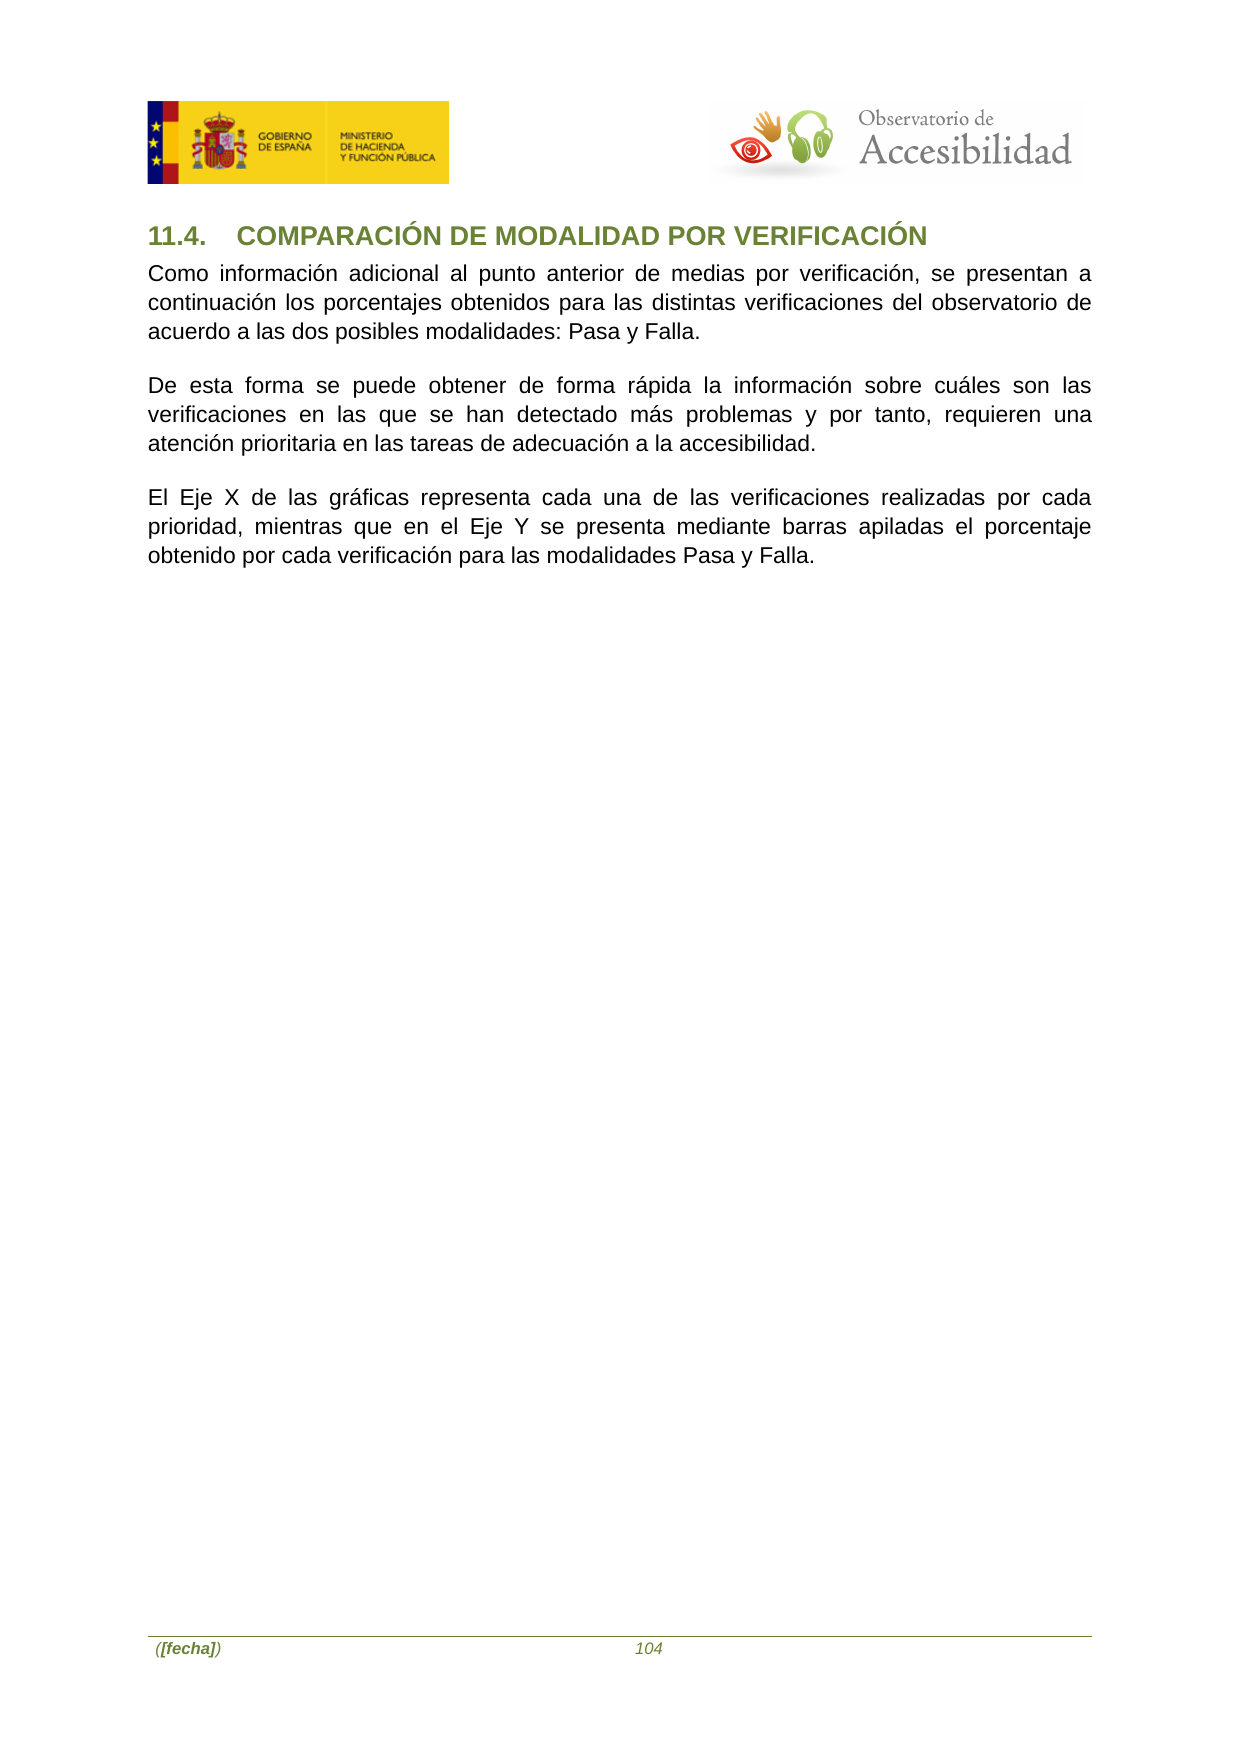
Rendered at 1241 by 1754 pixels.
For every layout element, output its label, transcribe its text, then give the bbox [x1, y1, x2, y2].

text El Eje X de las gráficas representa cada una de las verificaciones realizadas por cada prioridad, mientras que en el Eje Y se presenta mediante barras apiladas el porcentaje obtenido por cada verificación para las modalidades Pasa y Falla. [148, 484, 1092, 568]
picture [710, 101, 1086, 184]
picture [147, 101, 450, 184]
text De esta forma se puede obtener de forma rápida la información sobre cuáles son las verificaciones en las que se han detectado más problemas y por tanto, requieren una atención prioritaria en las tareas de adecuación a la accesibilidad. [148, 372, 1092, 456]
text Como información adicional al punto anterior de medias por verificación, se presentan a continuación los porcentajes obtenidos para las distintas verificaciones del observatorio de acuerdo a las dos posibles modalidades: Pasa y Falla. [148, 260, 1092, 344]
subtitle Comparación de Modalidad por Verificación [148, 220, 1092, 251]
